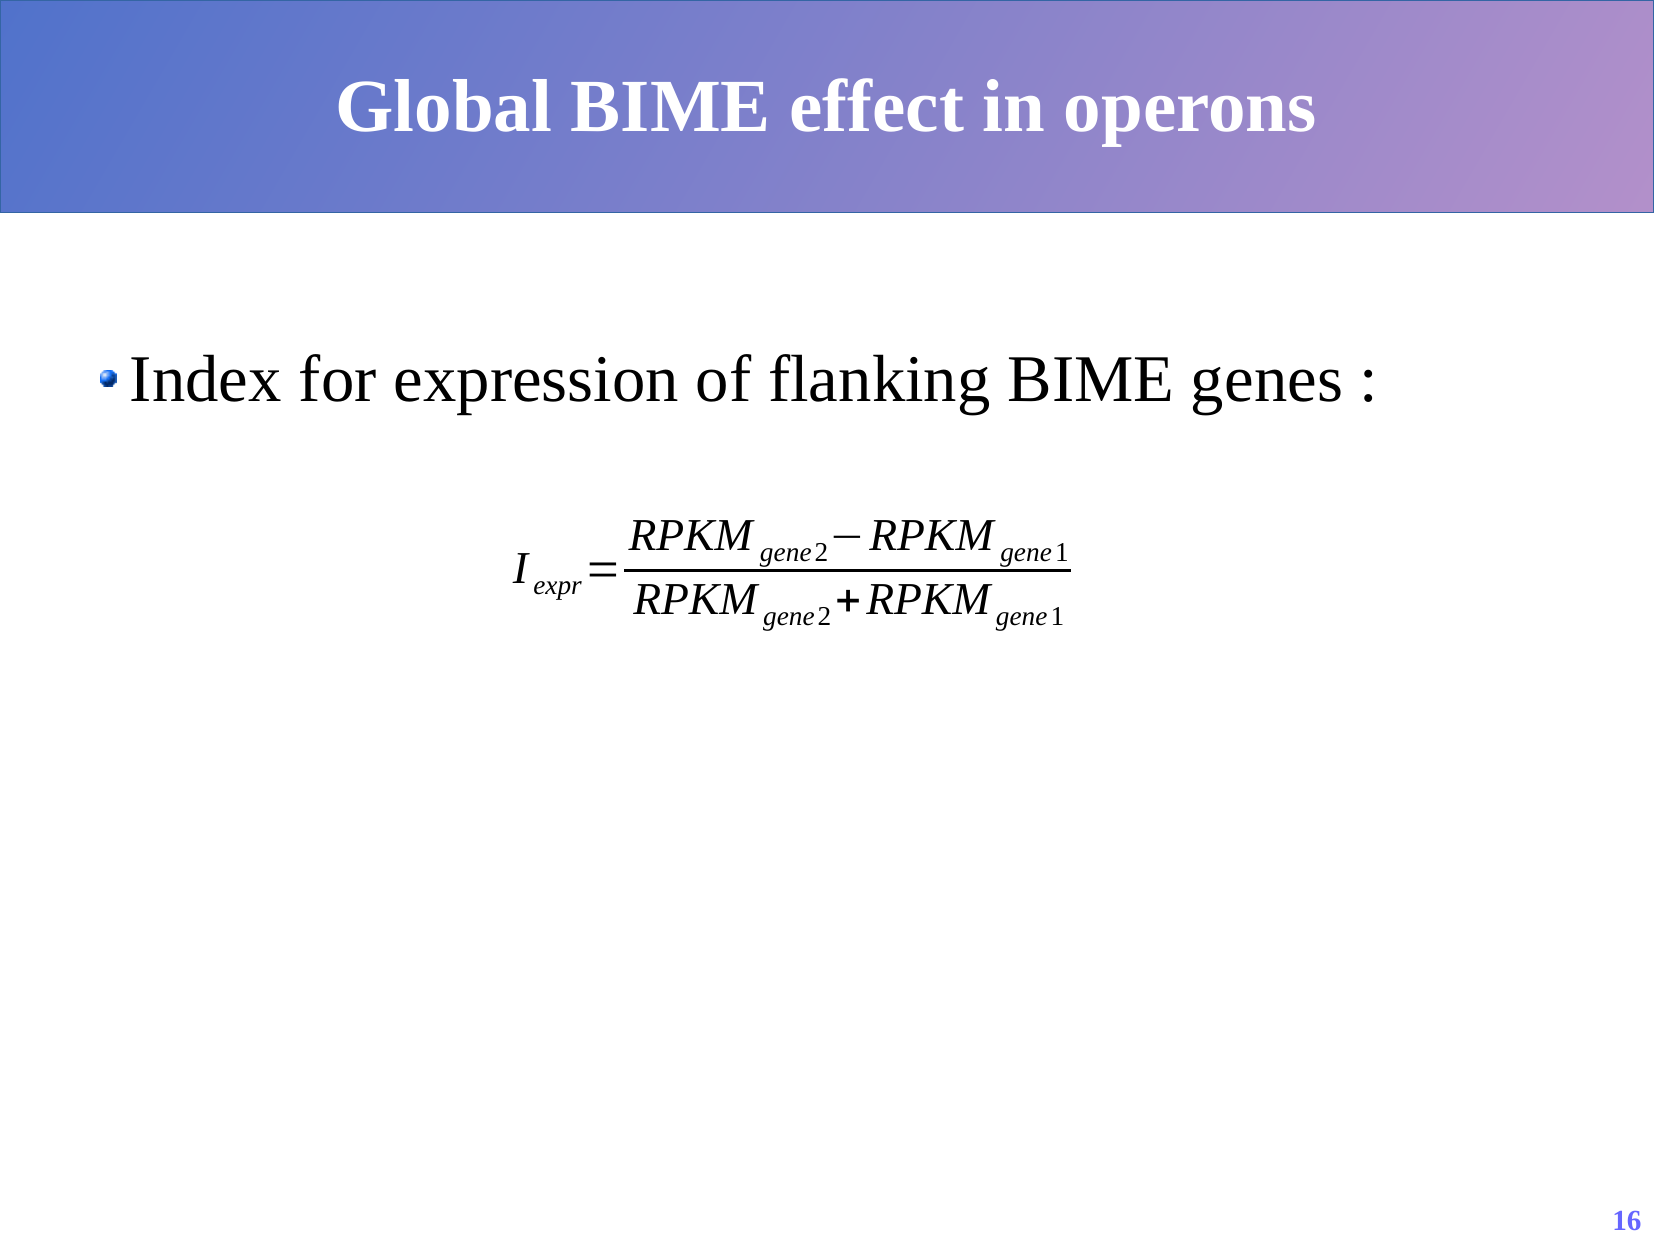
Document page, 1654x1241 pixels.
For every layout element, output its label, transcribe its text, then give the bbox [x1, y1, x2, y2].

chart [505, 510, 1079, 632]
title Global BIME effect in operons [82, 23, 1571, 189]
list Index for expression of flanking BIME genes : [82, 341, 1571, 695]
